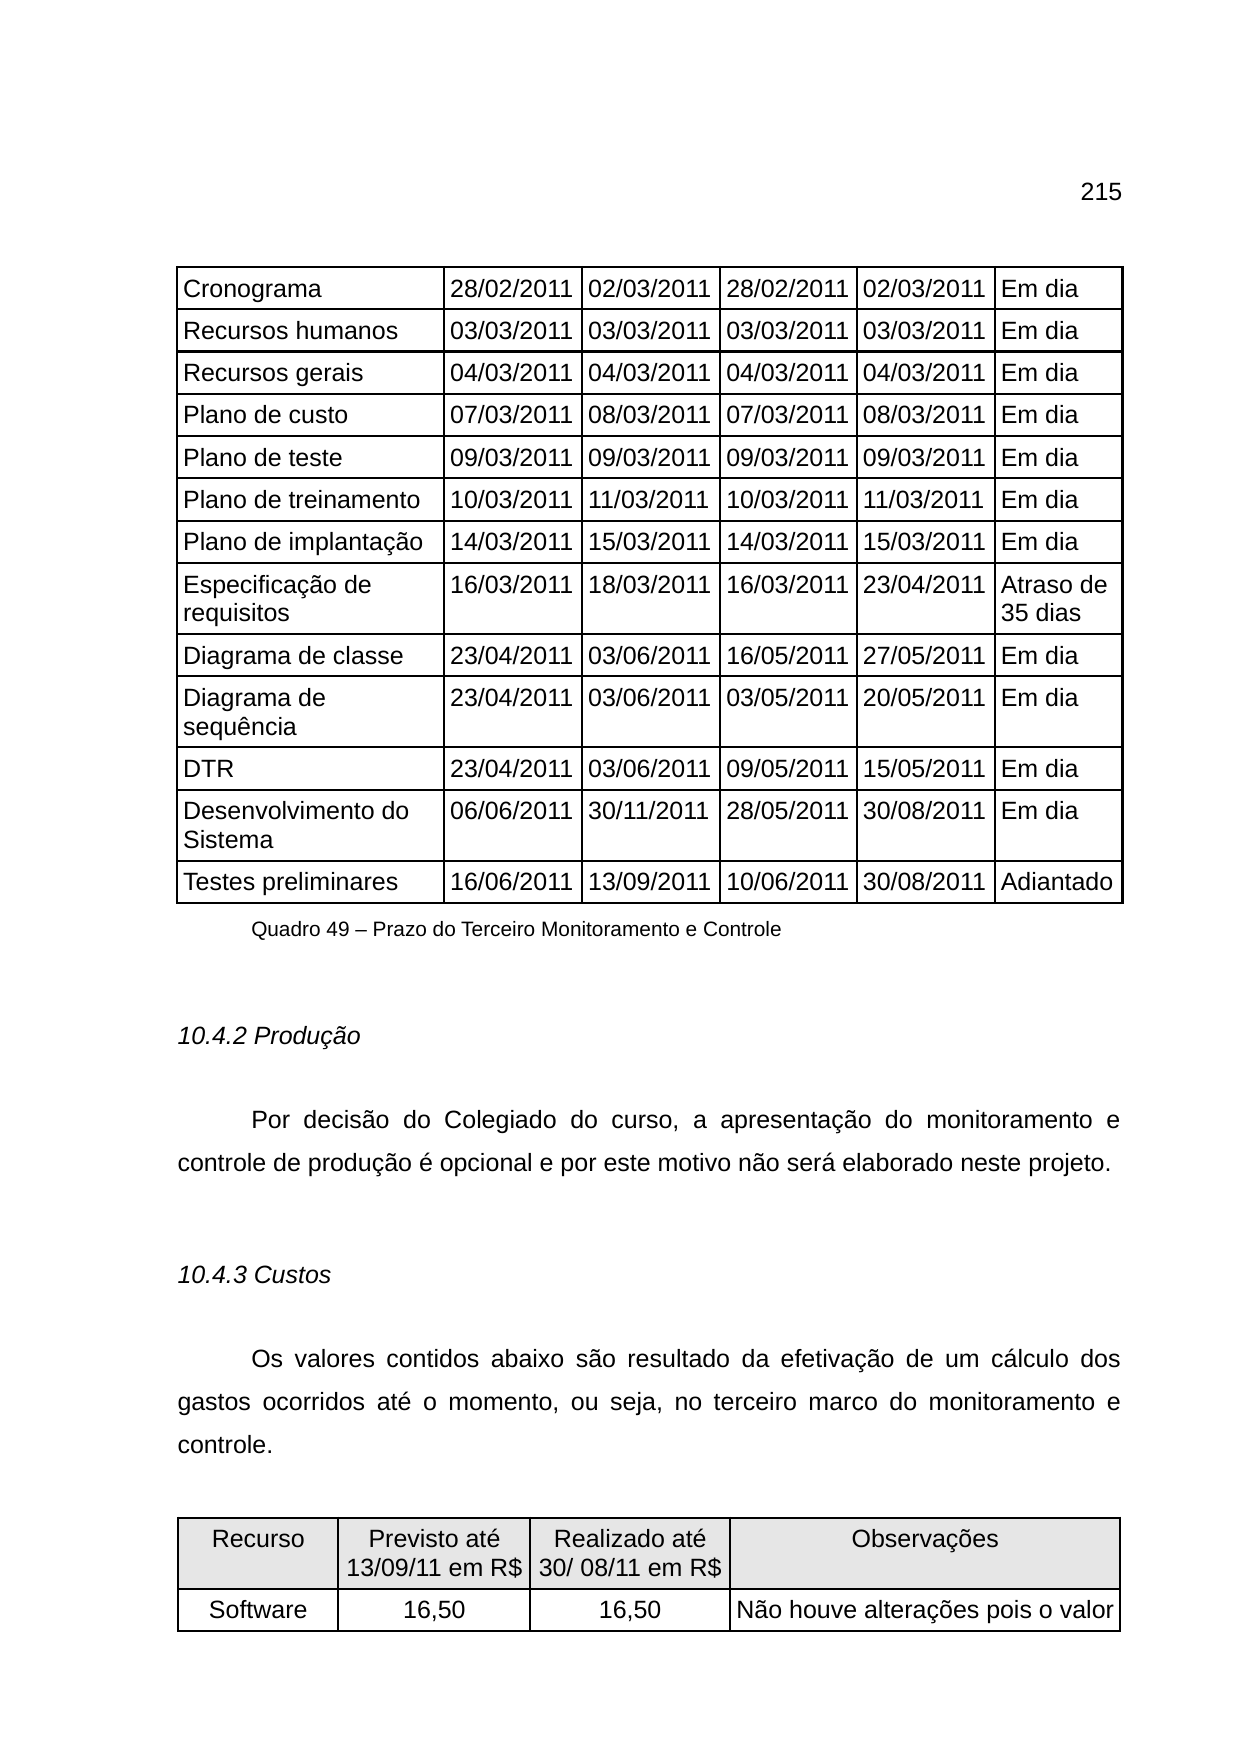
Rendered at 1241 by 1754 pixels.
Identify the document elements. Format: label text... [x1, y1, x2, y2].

table_cell 09/03/2011 [721, 437, 856, 477]
table_cell 09/03/2011 [445, 437, 581, 477]
table_cell Em dia [996, 395, 1121, 435]
table_cell 02/03/2011 [858, 268, 994, 308]
table_cell 04/03/2011 [445, 353, 581, 393]
table_cell Recursos gerais [178, 353, 443, 393]
table_header Realizado até 30/ 08/11 em R$ [531, 1519, 729, 1588]
table_cell 03/03/2011 [445, 310, 581, 350]
table_cell 15/05/2011 [858, 748, 994, 788]
table_cell 08/03/2011 [858, 395, 994, 435]
table_header Previsto até 13/09/11 em R$ [339, 1519, 529, 1588]
table_cell 10/03/2011 [445, 479, 581, 519]
table_cell Adiantado [996, 862, 1121, 902]
table_cell Testes preliminares [178, 862, 443, 902]
table_cell Especificação de requisitos [178, 564, 443, 633]
table_cell 03/03/2011 [583, 310, 719, 350]
table_cell 07/03/2011 [721, 395, 856, 435]
table_cell 04/03/2011 [721, 353, 856, 393]
table_cell 16,50 [339, 1590, 529, 1630]
table_cell Atraso de 35 dias [996, 564, 1121, 633]
table_cell Em dia [996, 310, 1121, 350]
table_cell 27/05/2011 [858, 635, 994, 675]
table_cell Em dia [996, 677, 1121, 746]
table_cell 03/06/2011 [583, 677, 719, 746]
table_cell 18/03/2011 [583, 564, 719, 633]
table_cell 14/03/2011 [445, 522, 581, 562]
table_cell 28/05/2011 [721, 791, 856, 859]
table_cell Plano de custo [178, 395, 443, 435]
table_cell 04/03/2011 [858, 353, 994, 393]
table_cell 23/04/2011 [445, 677, 581, 746]
table_cell 30/08/2011 [858, 791, 994, 859]
table_header Observações [731, 1519, 1119, 1588]
table_cell 09/03/2011 [583, 437, 719, 477]
table_cell 28/02/2011 [445, 268, 581, 308]
table_cell 10/06/2011 [721, 862, 856, 902]
table_cell 28/02/2011 [721, 268, 856, 308]
table_cell 11/03/2011 [583, 479, 719, 519]
table_cell Não houve alterações pois o valor [731, 1590, 1119, 1630]
table_cell 23/04/2011 [445, 635, 581, 675]
table_cell Em dia [996, 437, 1121, 477]
table_cell 09/05/2011 [721, 748, 856, 788]
table_cell 02/03/2011 [583, 268, 719, 308]
table_cell 09/03/2011 [858, 437, 994, 477]
table_cell DTR [178, 748, 443, 788]
table_cell Cronograma [178, 268, 443, 308]
table_cell Recursos humanos [178, 310, 443, 350]
text Quadro 49 – Prazo do Terceiro Monitoramento e Controle [177, 916, 1122, 940]
table_cell Em dia [996, 635, 1121, 675]
table_cell 20/05/2011 [858, 677, 994, 746]
table_cell 06/06/2011 [445, 791, 581, 859]
table_cell 03/03/2011 [858, 310, 994, 350]
table_cell 15/03/2011 [583, 522, 719, 562]
table_cell 16,50 [531, 1590, 729, 1630]
table_cell Em dia [996, 748, 1121, 788]
text Os valores contidos abaixo são resultado da efetivação de um cálculo dos gastos ocorridos até o momento, ou seja, no terceiro marco do monitoramento e controle. [177, 1344, 1122, 1459]
table_cell Em dia [996, 791, 1121, 859]
table_cell Plano de teste [178, 437, 443, 477]
table_cell Software [179, 1590, 337, 1630]
table_cell 30/08/2011 [858, 862, 994, 902]
subtitle 10.4.3 Custos [177, 1260, 1122, 1288]
table_cell 14/03/2011 [721, 522, 856, 562]
table_cell Em dia [996, 522, 1121, 562]
table_cell 11/03/2011 [858, 479, 994, 519]
table_cell 03/06/2011 [583, 635, 719, 675]
table_cell 23/04/2011 [445, 748, 581, 788]
table_cell 04/03/2011 [583, 353, 719, 393]
table_cell 16/05/2011 [721, 635, 856, 675]
table_cell 15/03/2011 [858, 522, 994, 562]
table_cell 10/03/2011 [721, 479, 856, 519]
table_cell Desenvolvimento do Sistema [178, 791, 443, 859]
table_cell 03/06/2011 [583, 748, 719, 788]
table_cell 03/05/2011 [721, 677, 856, 746]
table_cell 16/03/2011 [445, 564, 581, 633]
table_header Recurso [179, 1519, 337, 1588]
table_cell 16/03/2011 [721, 564, 856, 633]
table_cell Em dia [996, 353, 1121, 393]
table_cell Plano de treinamento [178, 479, 443, 519]
table_cell 07/03/2011 [445, 395, 581, 435]
subtitle 10.4.2 Produção [177, 1021, 1122, 1050]
table_cell 23/04/2011 [858, 564, 994, 633]
table_cell Em dia [996, 268, 1121, 308]
text Por decisão do Colegiado do curso, a apresentação do monitoramento e controle de produção é opcional e por este motivo não será elaborado neste projeto. [177, 1105, 1122, 1177]
table_cell Plano de implantação [178, 522, 443, 562]
table_cell Em dia [996, 479, 1121, 519]
table_cell 03/03/2011 [721, 310, 856, 350]
table_cell 08/03/2011 [583, 395, 719, 435]
table_cell 30/11/2011 [583, 791, 719, 859]
table_cell Diagrama de classe [178, 635, 443, 675]
table_cell 13/09/2011 [583, 862, 719, 902]
table_cell 16/06/2011 [445, 862, 581, 902]
table_cell Diagrama de sequência [178, 677, 443, 746]
